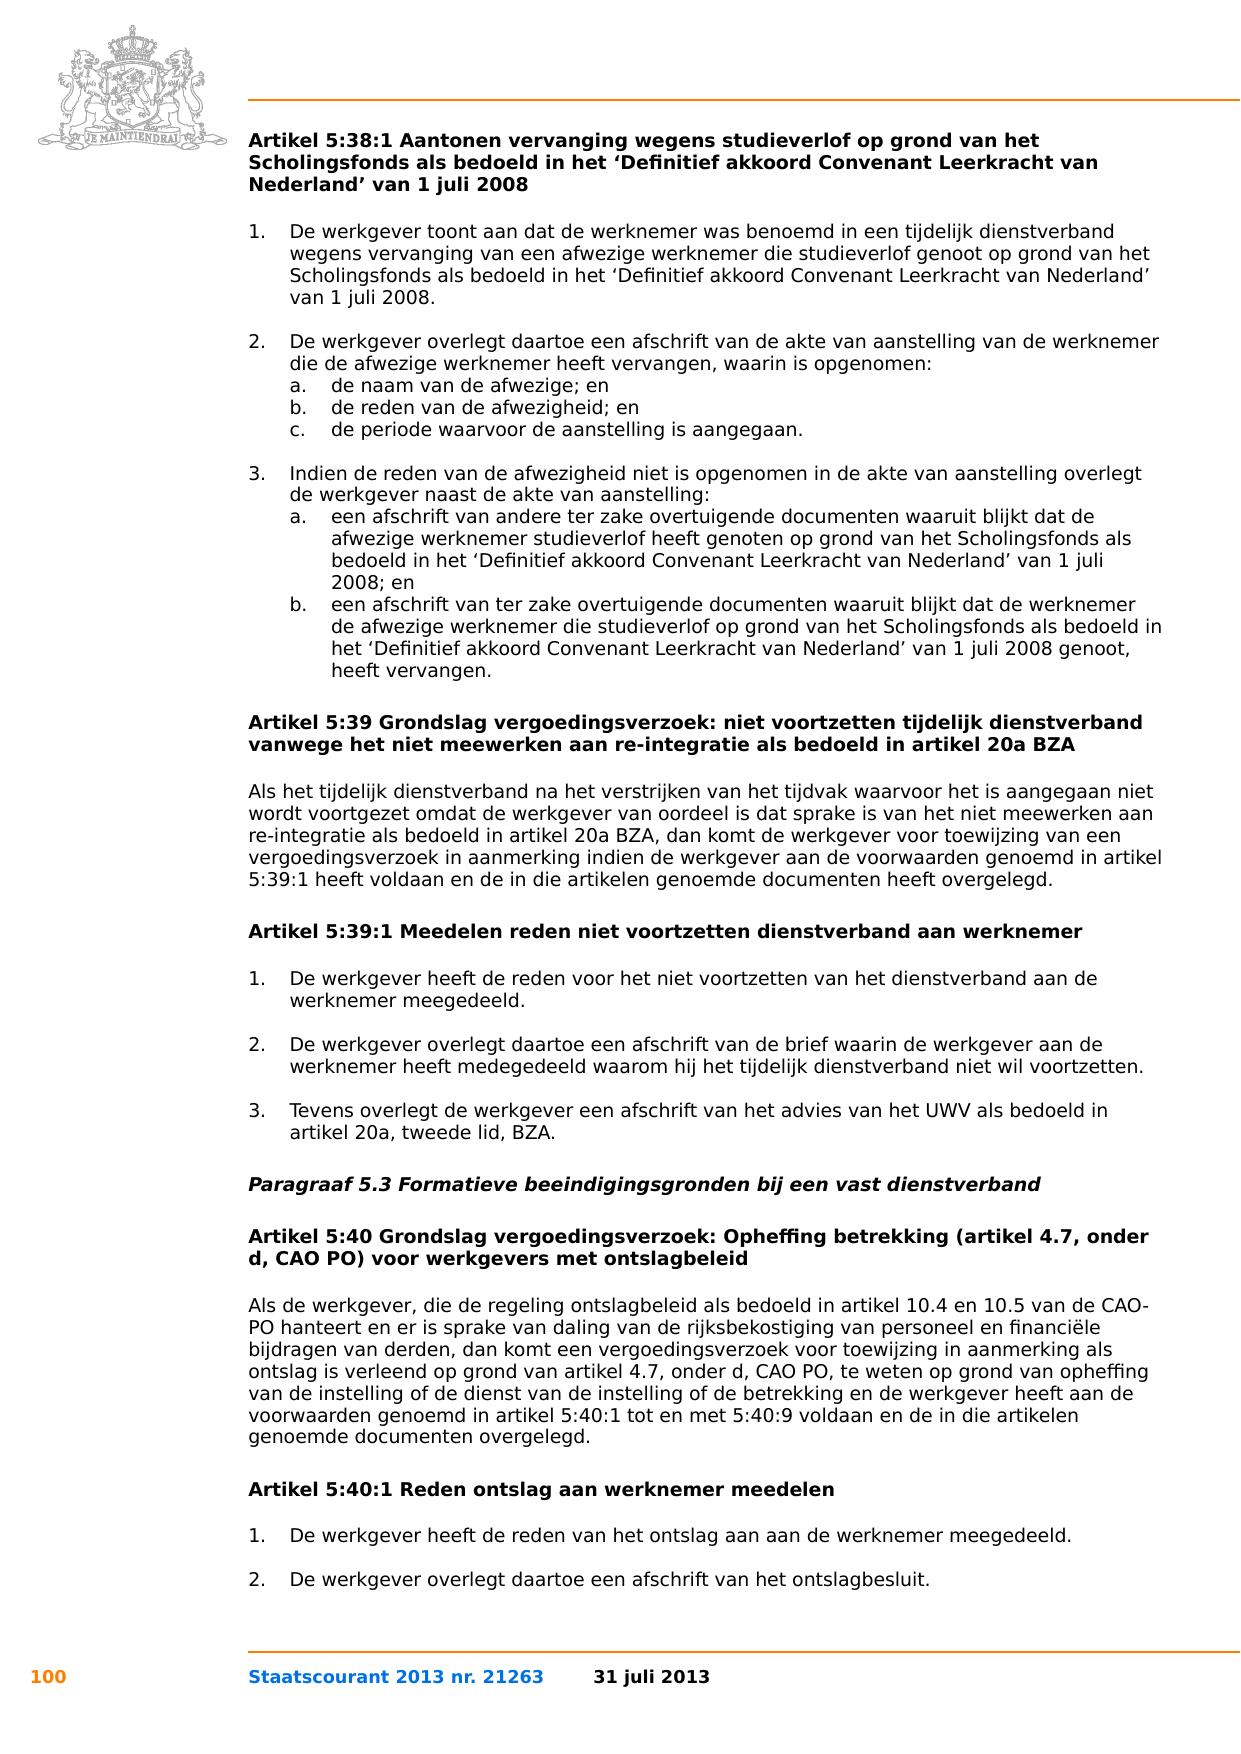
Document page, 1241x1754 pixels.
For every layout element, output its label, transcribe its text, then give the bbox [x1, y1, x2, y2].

subtitle Artikel 5:39 Grondslag vergoedingsverzoek: niet voortzetten tijdelijk dienstverband vanwege het niet meewerken aan re-integratie als bedoeld in artikel 20a BZA [248, 712, 1163, 756]
text 1. De werkgever heeft de reden van het ontslag aan aan de werknemer meegedeeld. [248, 1525, 1163, 1547]
text a. een afschrift van andere ter zake overtuigende documenten waaruit blijkt dat de afwezige werknemer studieverlof heeft genoten op grond van het Scholingsfonds als bedoeld in het ‘Definitief akkoord Convenant Leerkracht van Nederland’ van 1 juli 2008; en [289, 506, 1163, 594]
text 3. Tevens overlegt de werkgever een afschrift van het advies van het UWV als bedoeld in artikel 20a, tweede lid, BZA. [248, 1100, 1163, 1144]
text Als het tijdelijk dienstverband na het verstrijken van het tijdvak waarvoor het is aangegaan niet wordt voortgezet omdat de werkgever van oordeel is dat sprake is van het niet meewerken aan re-integratie als bedoeld in artikel 20a BZA, dan komt de werkgever voor toewijzing van een vergoedingsverzoek in aanmerking indien de werkgever aan de voorwaarden genoemd in artikel 5:39:1 heeft voldaan en de in die artikelen genoemde documenten heeft overgelegd. [248, 781, 1163, 891]
text Als de werkgever, die de regeling ontslagbeleid als bedoeld in artikel 10.4 en 10.5 van de CAO-PO hanteert en er is sprake van daling van de rijksbekostiging van personeel en financiële bijdragen van derden, dan komt een vergoedingsverzoek voor toewijzing in aanmerking als ontslag is verleend op grond van artikel 4.7, onder d, CAO PO, te weten op grond van opheffing van de instelling of de dienst van de instelling of de betrekking en de werkgever heeft aan de voorwaarden genoemd in artikel 5:40:1 tot en met 5:40:9 voldaan en de in die artikelen genoemde documenten overgelegd. [248, 1294, 1163, 1448]
subtitle Artikel 5:39:1 Meedelen reden niet voortzetten dienstverband aan werknemer [248, 921, 1163, 943]
text 2. De werkgever overlegt daartoe een afschrift van de brief waarin de werkgever aan de werknemer heeft medegedeeld waarom hij het tijdelijk dienstverband niet wil voortzetten. [248, 1034, 1163, 1078]
text b. een afschrift van ter zake overtuigende documenten waaruit blijkt dat de werknemer de afwezige werknemer die studieverlof op grond van het Scholingsfonds als bedoeld in het ‘Definitief akkoord Convenant Leerkracht van Nederland’ van 1 juli 2008 genoot, heeft vervangen. [289, 594, 1163, 682]
picture [38, 25, 227, 150]
subtitle Artikel 5:40 Grondslag vergoedingsverzoek: Opheffing betrekking (artikel 4.7, onder d, CAO PO) voor werkgevers met ontslagbeleid [248, 1226, 1163, 1269]
text 2. De werkgever overlegt daartoe een afschrift van de akte van aanstelling van de werknemer die de afwezige werknemer heeft vervangen, waarin is opgenomen: [248, 331, 1163, 374]
text 3. Indien de reden van de afwezigheid niet is opgenomen in de akte van aanstelling overlegt de werkgever naast de akte van aanstelling: [248, 462, 1163, 506]
text a. de naam van de afwezige; en [289, 374, 1163, 397]
text 1. De werkgever toont aan dat de werknemer was benoemd in een tijdelijk dienstverband wegens vervanging van een afwezige werknemer die studieverlof genoot op grond van het Scholingsfonds als bedoeld in het ‘Definitief akkoord Convenant Leerkracht van Nederland’ van 1 juli 2008. [248, 221, 1163, 309]
text 2. De werkgever overlegt daartoe een afschrift van het ontslagbesluit. [248, 1569, 1163, 1591]
text b. de reden van de afwezigheid; en [289, 397, 1163, 418]
subtitle Artikel 5:40:1 Reden ontslag aan werknemer meedelen [248, 1478, 1163, 1500]
text c. de periode waarvoor de aanstelling is aangegaan. [289, 418, 1163, 441]
subtitle Paragraaf 5.3 Formatieve beeindigingsgronden bij een vast dienstverband [248, 1174, 1163, 1196]
text 1. De werkgever heeft de reden voor het niet voortzetten van het dienstverband aan de werknemer meegedeeld. [248, 968, 1163, 1012]
subtitle Artikel 5:38:1 Aantonen vervanging wegens studieverlof op grond van het Scholingsfonds als bedoeld in het ‘Definitief akkoord Convenant Leerkracht van Nederland’ van 1 juli 2008 [248, 130, 1163, 196]
